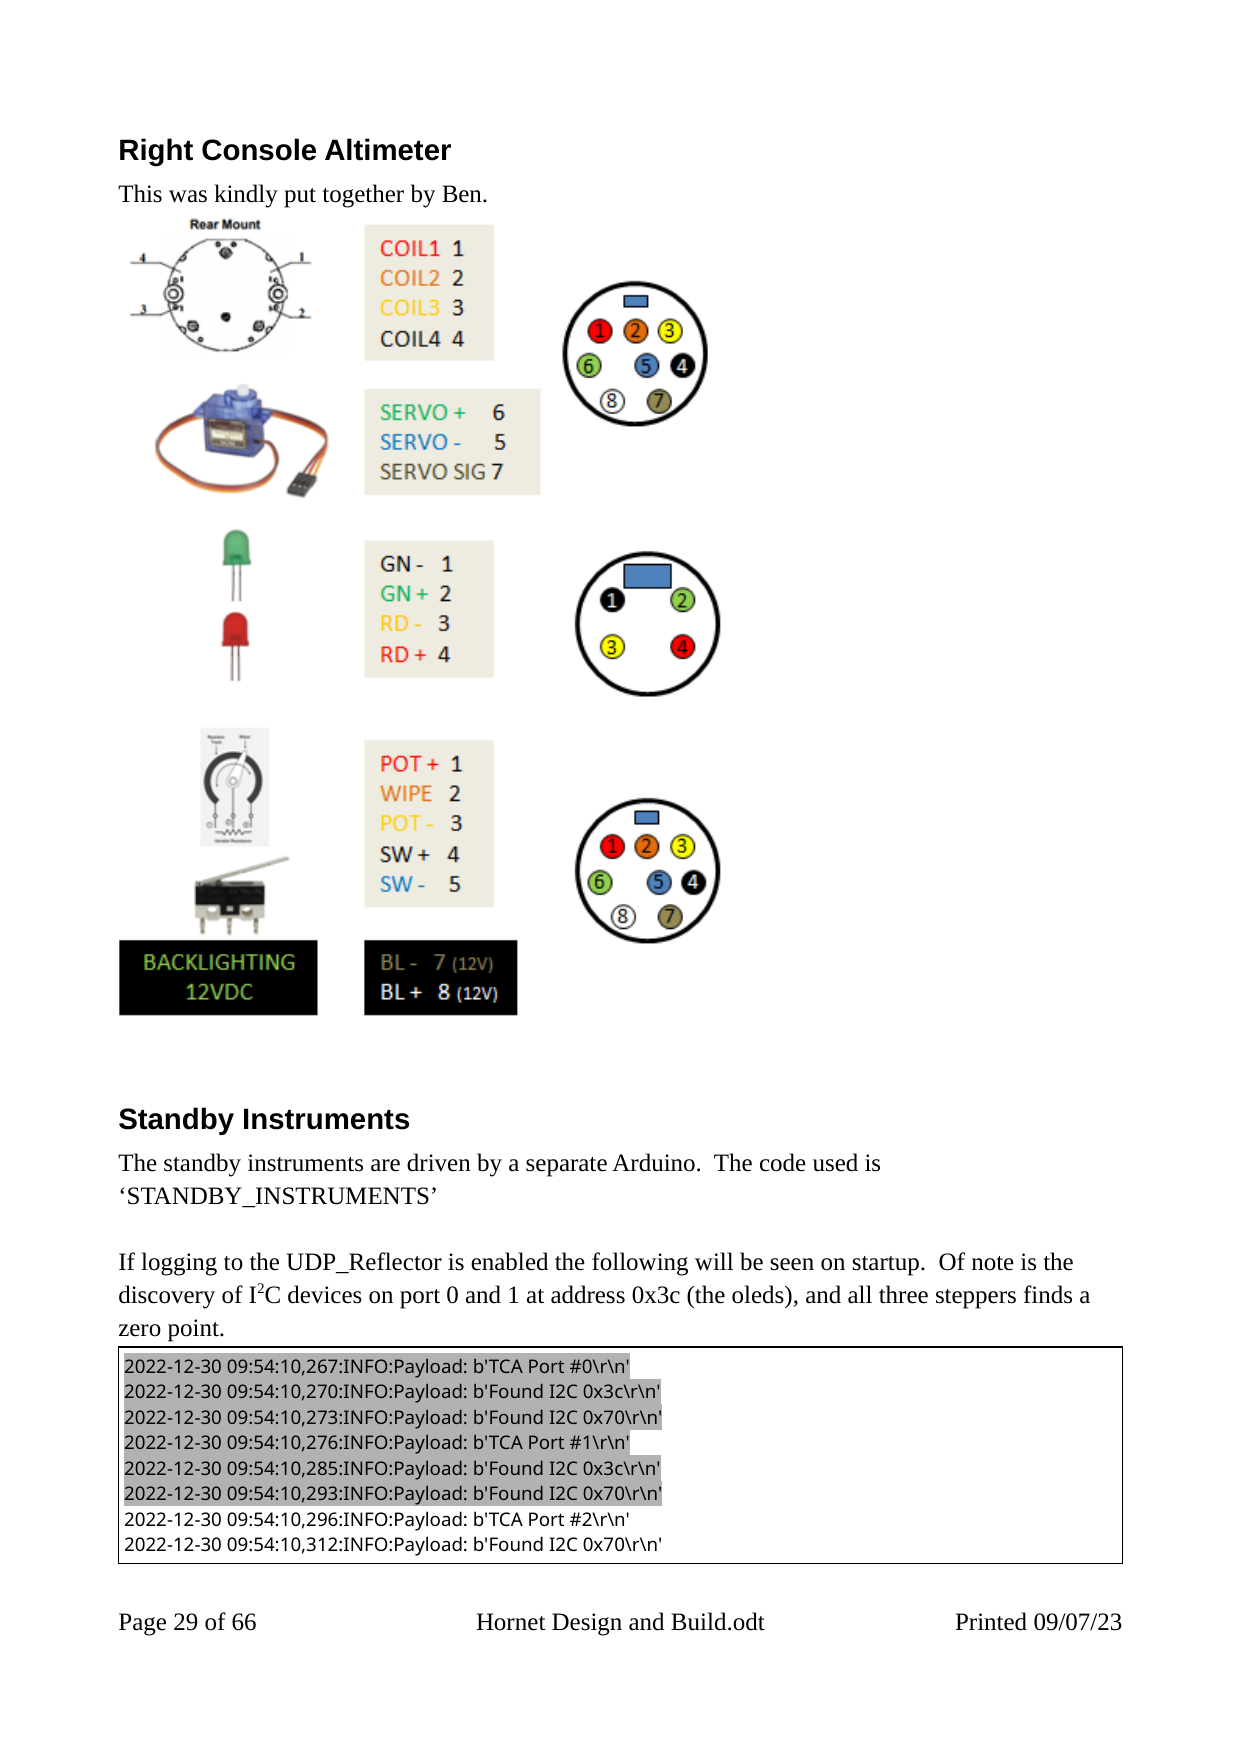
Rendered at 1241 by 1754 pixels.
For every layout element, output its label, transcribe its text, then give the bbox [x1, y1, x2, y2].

subtitle Standby Instruments [118, 1102, 1122, 1136]
text If logging to the UDP_Reflector is enabled the following will be seen on startup. Of note is the discovery of I2C devices on port 0 and 1 at address 0x3c (the oleds), and all three steppers finds a zero point. [118, 1247, 1122, 1342]
picture [118, 212, 722, 1017]
text This was kindly put together by Ben. [118, 179, 1122, 208]
subtitle Right Console Altimeter [118, 133, 1122, 166]
text The standby instruments are driven by a separate Arduino. The code used is ‘STANDBY_INSTRUMENTS’ [118, 1148, 1122, 1210]
table_header 2022-12-30 09:54:10,267:INFO:Payload: b'TCA Port #0\r\n' 2022-12-30 09:54:10,270:INFO:Payload: b'Found I2C 0x3c\r\n' 2022-12-30 09:54:10,273:INFO:Payload: b'Found I2C 0x70\r\n' 2022-12-30 09:54:10,276:INFO:Payload: b'TCA Port #1\r\n' 2022-12-30 09:54:10,285:INFO:Payload: b'Found I2C 0x3c\r\n' 2022-12-30 09:54:10,293:INFO:Payload: b'Found I2C 0x70\r\n' 2022-12-30 09:54:10,296:INFO:Payload: b'TCA Port #2\r\n' 2022-12-30 09:54:10,312:INFO:Payload: b'Found I2C 0x70\r\n' [119, 1348, 1122, 1563]
